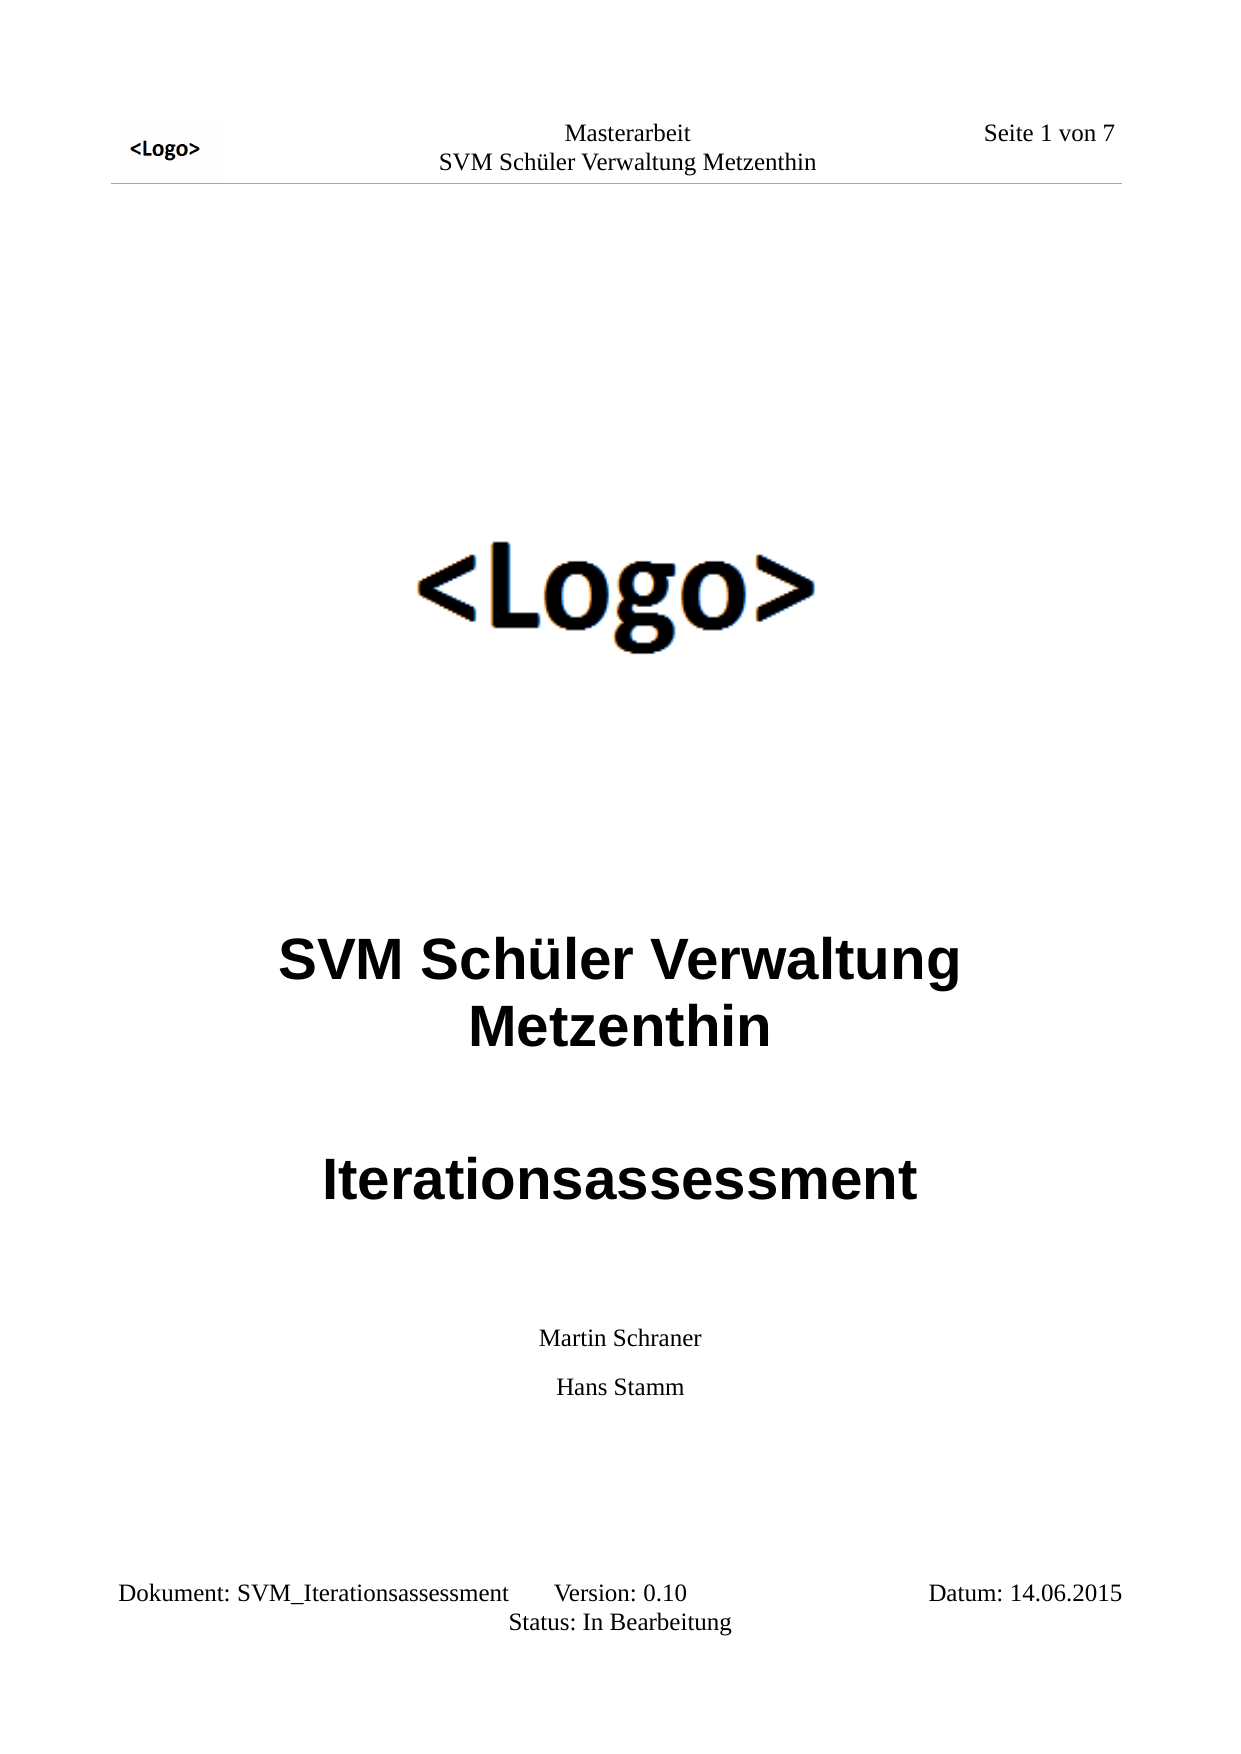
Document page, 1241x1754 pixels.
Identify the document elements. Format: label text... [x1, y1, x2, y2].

title Iterationsassessment [118, 1145, 1122, 1212]
picture [348, 415, 892, 785]
picture [118, 118, 224, 183]
text Martin Schraner [118, 1323, 1122, 1352]
title SVM Schüler Verwaltung Metzenthin [118, 924, 1122, 1058]
text Hans Stamm [118, 1372, 1122, 1401]
